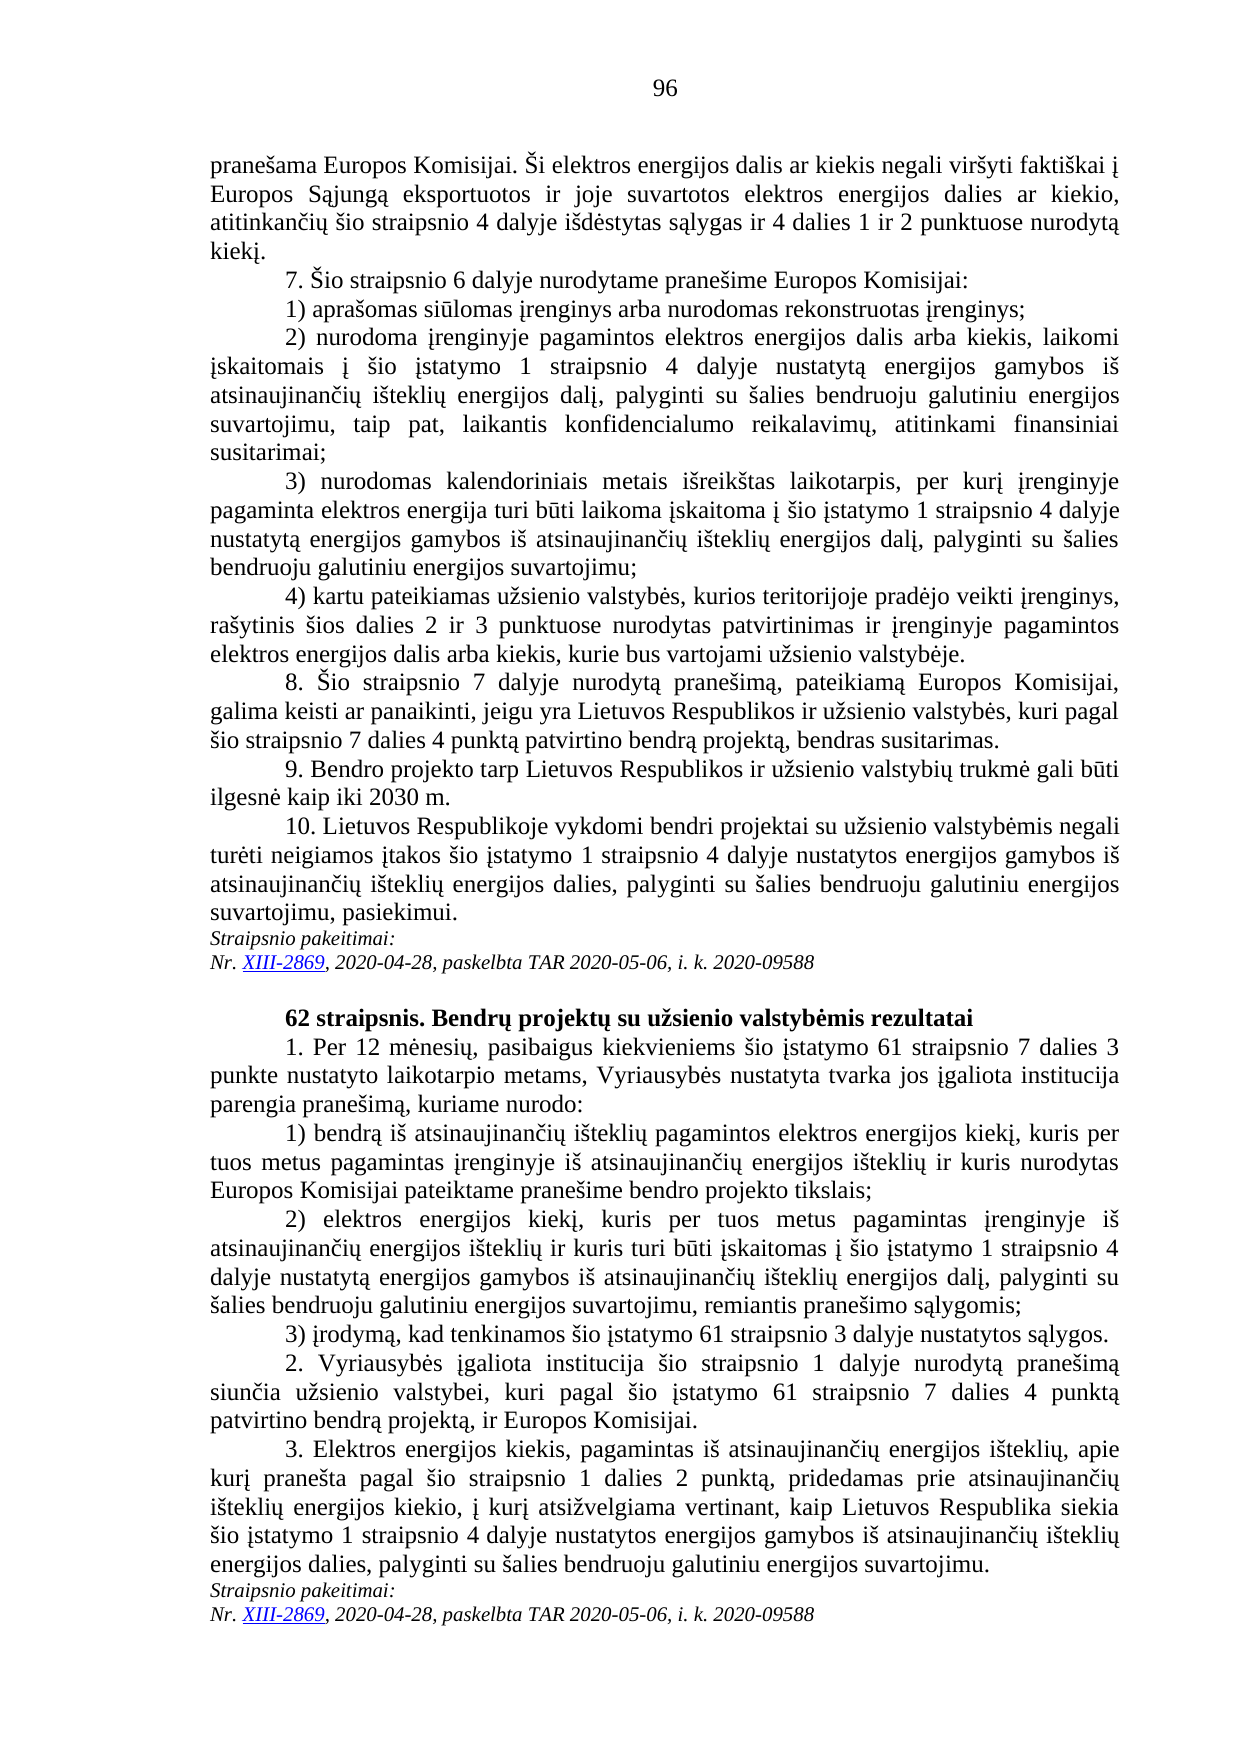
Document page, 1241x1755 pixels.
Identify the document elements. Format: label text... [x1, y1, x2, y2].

text Straipsnio pakeitimai: [210, 926, 1120, 950]
text 3) įrodymą, kad tenkinamos šio įstatymo 61 straipsnio 3 dalyje nustatytos sąlygos. [210, 1319, 1120, 1348]
text 4) kartu pateikiamas užsienio valstybės, kurios teritorijoje pradėjo veikti įrenginys, rašytinis šios dalies 2 ir 3 punktuose nurodytas patvirtinimas ir įrenginyje pagamintos elektros energijos dalis arba kiekis, kurie bus vartojami užsienio valstybėje. [210, 581, 1120, 667]
text 1) aprašomas siūlomas įrenginys arba nurodomas rekonstruotas įrenginys; [210, 294, 1120, 322]
text 1) bendrą iš atsinaujinančių išteklių pagamintos elektros energijos kiekį, kuris per tuos metus pagamintas įrenginyje iš atsinaujinančių energijos išteklių ir kuris nurodytas Europos Komisijai pateiktame pranešime bendro projekto tikslais; [210, 1118, 1120, 1204]
text 2) nurodoma įrenginyje pagamintos elektros energijos dalis arba kiekis, laikomi įskaitomais į šio įstatymo 1 straipsnio 4 dalyje nustatytą energijos gamybos iš atsinaujinančių išteklių energijos dalį, palyginti su šalies bendruoju galutiniu energijos suvartojimu, taip pat, laikantis konfidencialumo reikalavimų, atitinkami finansiniai susitarimai; [210, 322, 1120, 466]
text 3. Elektros energijos kiekis, pagamintas iš atsinaujinančių energijos išteklių, apie kurį pranešta pagal šio straipsnio 1 dalies 2 punktą, pridedamas prie atsinaujinančių išteklių energijos kiekio, į kurį atsižvelgiama vertinant, kaip Lietuvos Respublika siekia šio įstatymo 1 straipsnio 4 dalyje nustatytos energijos gamybos iš atsinaujinančių išteklių energijos dalies, palyginti su šalies bendruoju galutiniu energijos suvartojimu. [210, 1434, 1120, 1578]
text 8. Šio straipsnio 7 dalyje nurodytą pranešimą, pateikiamą Europos Komisijai, galima keisti ar panaikinti, jeigu yra Lietuvos Respublikos ir užsienio valstybės, kuri pagal šio straipsnio 7 dalies 4 punktą patvirtino bendrą projektą, bendras susitarimas. [210, 667, 1120, 754]
text Nr. XIII-2869, 2020-04-28, paskelbta TAR 2020-05-06, i. k. 2020-09588 [210, 950, 1120, 974]
text 3) nurodomas kalendoriniais metais išreikštas laikotarpis, per kurį įrenginyje pagaminta elektros energija turi būti laikoma įskaitoma į šio įstatymo 1 straipsnio 4 dalyje nustatytą energijos gamybos iš atsinaujinančių išteklių energijos dalį, palyginti su šalies bendruoju galutiniu energijos suvartojimu; [210, 466, 1120, 581]
text 62 straipsnis. Bendrų projektų su užsienio valstybėmis rezultatai [210, 1003, 1120, 1032]
text 2. Vyriausybės įgaliota institucija šio straipsnio 1 dalyje nurodytą pranešimą siunčia užsienio valstybei, kuri pagal šio įstatymo 61 straipsnio 7 dalies 4 punktą patvirtino bendrą projektą, ir Europos Komisijai. [210, 1348, 1120, 1434]
text Straipsnio pakeitimai: [210, 1578, 1120, 1602]
text 2) elektros energijos kiekį, kuris per tuos metus pagamintas įrenginyje iš atsinaujinančių energijos išteklių ir kuris turi būti įskaitomas į šio įstatymo 1 straipsnio 4 dalyje nustatytą energijos gamybos iš atsinaujinančių išteklių energijos dalį, palyginti su šalies bendruoju galutiniu energijos suvartojimu, remiantis pranešimo sąlygomis; [210, 1204, 1120, 1319]
text 10. Lietuvos Respublikoje vykdomi bendri projektai su užsienio valstybėmis negali turėti neigiamos įtakos šio įstatymo 1 straipsnio 4 dalyje nustatytos energijos gamybos iš atsinaujinančių išteklių energijos dalies, palyginti su šalies bendruoju galutiniu energijos suvartojimu, pasiekimui. [210, 811, 1120, 926]
text 9. Bendro projekto tarp Lietuvos Respublikos ir užsienio valstybių trukmė gali būti ilgesnė kaip iki 2030 m. [210, 754, 1120, 811]
text Nr. XIII-2869, 2020-04-28, paskelbta TAR 2020-05-06, i. k. 2020-09588 [210, 1602, 1120, 1626]
text 7. Šio straipsnio 6 dalyje nurodytame pranešime Europos Komisijai: [210, 265, 1120, 294]
text 1. Per 12 mėnesių, pasibaigus kiekvieniems šio įstatymo 61 straipsnio 7 dalies 3 punkte nustatyto laikotarpio metams, Vyriausybės nustatyta tvarka jos įgaliota institucija parengia pranešimą, kuriame nurodo: [210, 1032, 1120, 1118]
text pranešama Europos Komisijai. Ši elektros energijos dalis ar kiekis negali viršyti faktiškai į Europos Sąjungą eksportuotos ir joje suvartotos elektros energijos dalies ar kiekio, atitinkančių šio straipsnio 4 dalyje išdėstytas sąlygas ir 4 dalies 1 ir 2 punktuose nurodytą kiekį. [210, 150, 1120, 265]
